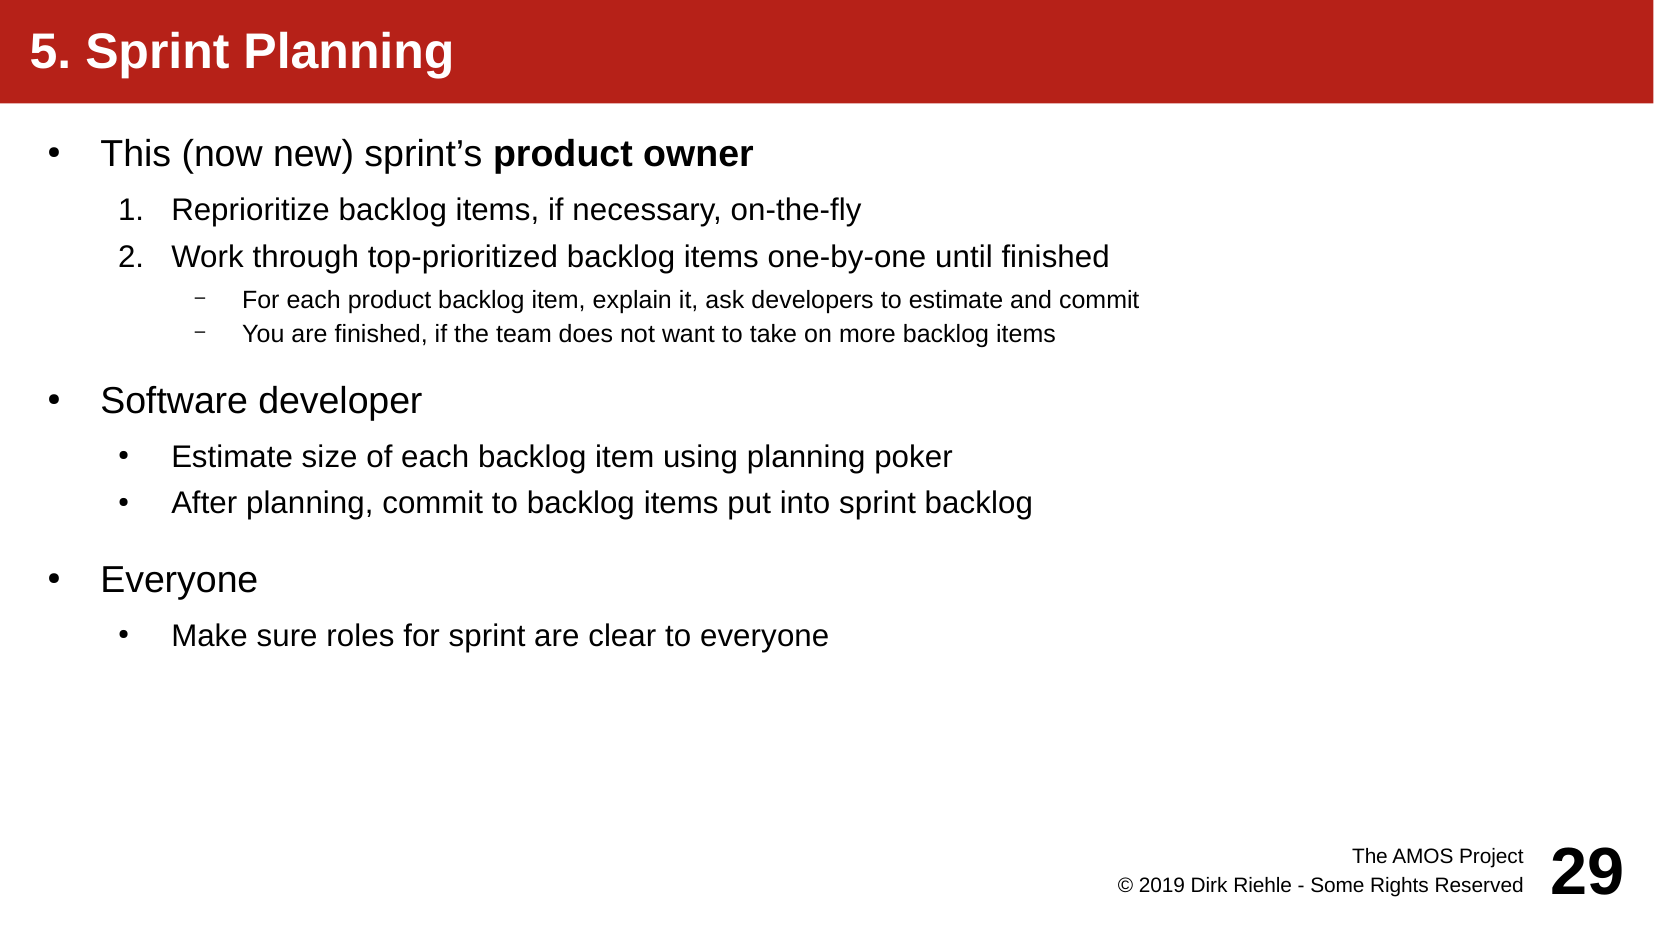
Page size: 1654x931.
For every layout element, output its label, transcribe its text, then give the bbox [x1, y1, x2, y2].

title 5. Sprint Planning [0, 0, 1654, 104]
list This (now new) sprint’s product owner Reprioritize backlog items, if necessary, on-the-fly Work through top-prioritized backlog items one-by-one until finished For each product backlog item, explain it, ask developers to estimate and commit You are finished, if the team does not want to take on more backlog items Software developer Estimate size of each backlog item using planning poker After planning, commit to backlog items put into sprint backlog Everyone Make sure roles for sprint are clear to everyone [29, 132, 1625, 798]
